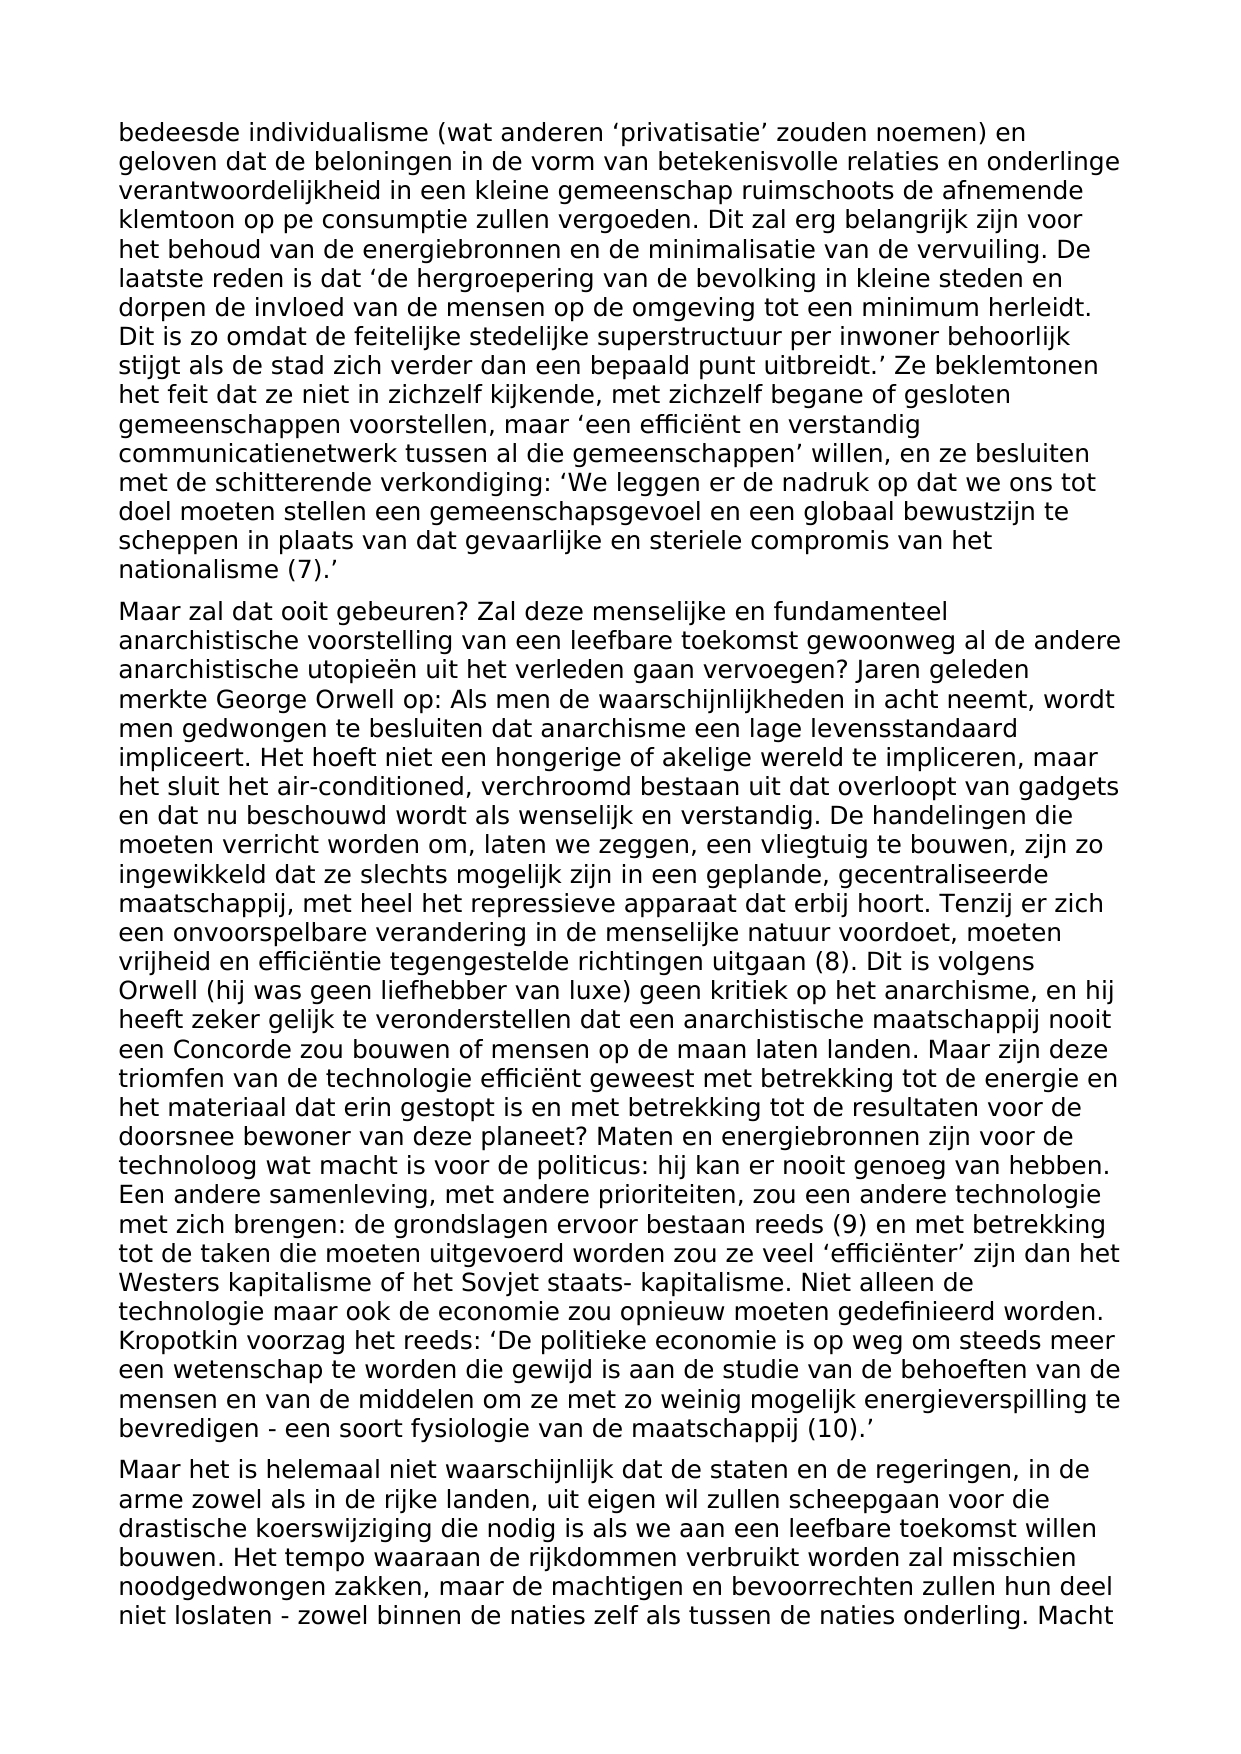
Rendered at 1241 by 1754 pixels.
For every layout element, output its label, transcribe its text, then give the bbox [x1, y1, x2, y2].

text Maar zal dat ooit gebeuren? Zal deze menselijke en fundamenteel anarchistische voorstelling van een leefbare toekomst gewoonweg al de andere anarchistische utopieën uit het verleden gaan vervoegen? Jaren geleden merkte George Orwell op: Als men de waarschijnlijkheden in acht neemt, wordt men gedwongen te besluiten dat anarchisme een lage levensstandaard impliceert. Het hoeft niet een hongerige of akelige wereld te impliceren, maar het sluit het air-conditioned, verchroomd bestaan uit dat overloopt van gadgets en dat nu beschouwd wordt als wenselijk en verstandig. De handelingen die moeten verricht worden om, laten we zeggen, een vliegtuig te bouwen, zijn zo ingewikkeld dat ze slechts mogelijk zijn in een geplande, gecentraliseerde maatschappij, met heel het repressieve apparaat dat erbij hoort. Tenzij er zich een onvoorspelbare verandering in de menselijke natuur voordoet, moeten vrijheid en efficiëntie tegengestelde richtingen uitgaan (8). Dit is volgens Orwell (hij was geen liefhebber van luxe) geen kritiek op het anarchisme, en hij heeft zeker gelijk te veronderstellen dat een anarchistische maatschappij nooit een Concorde zou bouwen of mensen op de maan laten landen. Maar zijn deze triomfen van de technologie efficiënt geweest met betrekking tot de energie en het materiaal dat erin gestopt is en met betrekking tot de resultaten voor de doorsnee bewoner van deze planeet? Maten en energiebronnen zijn voor de technoloog wat macht is voor de politicus: hij kan er nooit genoeg van hebben. Een andere samenleving, met andere prioriteiten, zou een andere technologie met zich brengen: de grondslagen ervoor bestaan reeds (9) en met betrekking tot de taken die moeten uitgevoerd worden zou ze veel ‘efficiënter’ zijn dan het Westers kapitalisme of het Sovjet staats- kapitalisme. Niet alleen de technologie maar ook de economie zou opnieuw moeten gedefinieerd worden. Kropotkin voorzag het reeds: ‘De politieke economie is op weg om steeds meer een wetenschap te worden die gewijd is aan de studie van de behoeften van de mensen en van de middelen om ze met zo weinig mogelijk energieverspilling te bevredigen - een soort fysiologie van de maatschappij (10).’ [118, 597, 1122, 1443]
text bedeesde individualisme (wat anderen ‘privatisatie’ zouden noemen) en geloven dat de beloningen in de vorm van betekenisvolle relaties en onderlinge verantwoordelijkheid in een kleine gemeenschap ruimschoots de afnemende klemtoon op pe consumptie zullen vergoeden. Dit zal erg belangrijk zijn voor het behoud van de energiebronnen en de minimalisatie van de vervuiling. De laatste reden is dat ‘de hergroepering van de bevolking in kleine steden en dorpen de invloed van de mensen op de omgeving tot een minimum herleidt. Dit is zo omdat de feitelijke stedelijke superstructuur per inwoner behoorlijk stijgt als de stad zich verder dan een bepaald punt uitbreidt.’ Ze beklemtonen het feit dat ze niet in zichzelf kijkende, met zichzelf begane of gesloten gemeenschappen voorstellen, maar ‘een efficiënt en verstandig communicatienetwerk tussen al die gemeenschappen’ willen, en ze besluiten met de schitterende verkondiging: ‘We leggen er de nadruk op dat we ons tot doel moeten stellen een gemeenschapsgevoel en een globaal bewustzijn te scheppen in plaats van dat gevaarlijke en steriele compromis van het nationalisme (7).’ [118, 118, 1122, 585]
text Maar het is helemaal niet waarschijnlijk dat de staten en de regeringen, in de arme zowel als in de rijke landen, uit eigen wil zullen scheepgaan voor die drastische koerswijziging die nodig is als we aan een leefbare toekomst willen bouwen. Het tempo waaraan de rijkdommen verbruikt worden zal misschien noodgedwongen zakken, maar de machtigen en bevoorrechten zullen hun deel niet loslaten - zowel binnen de naties zelf als tussen de naties onderling. Macht [118, 1456, 1122, 1631]
